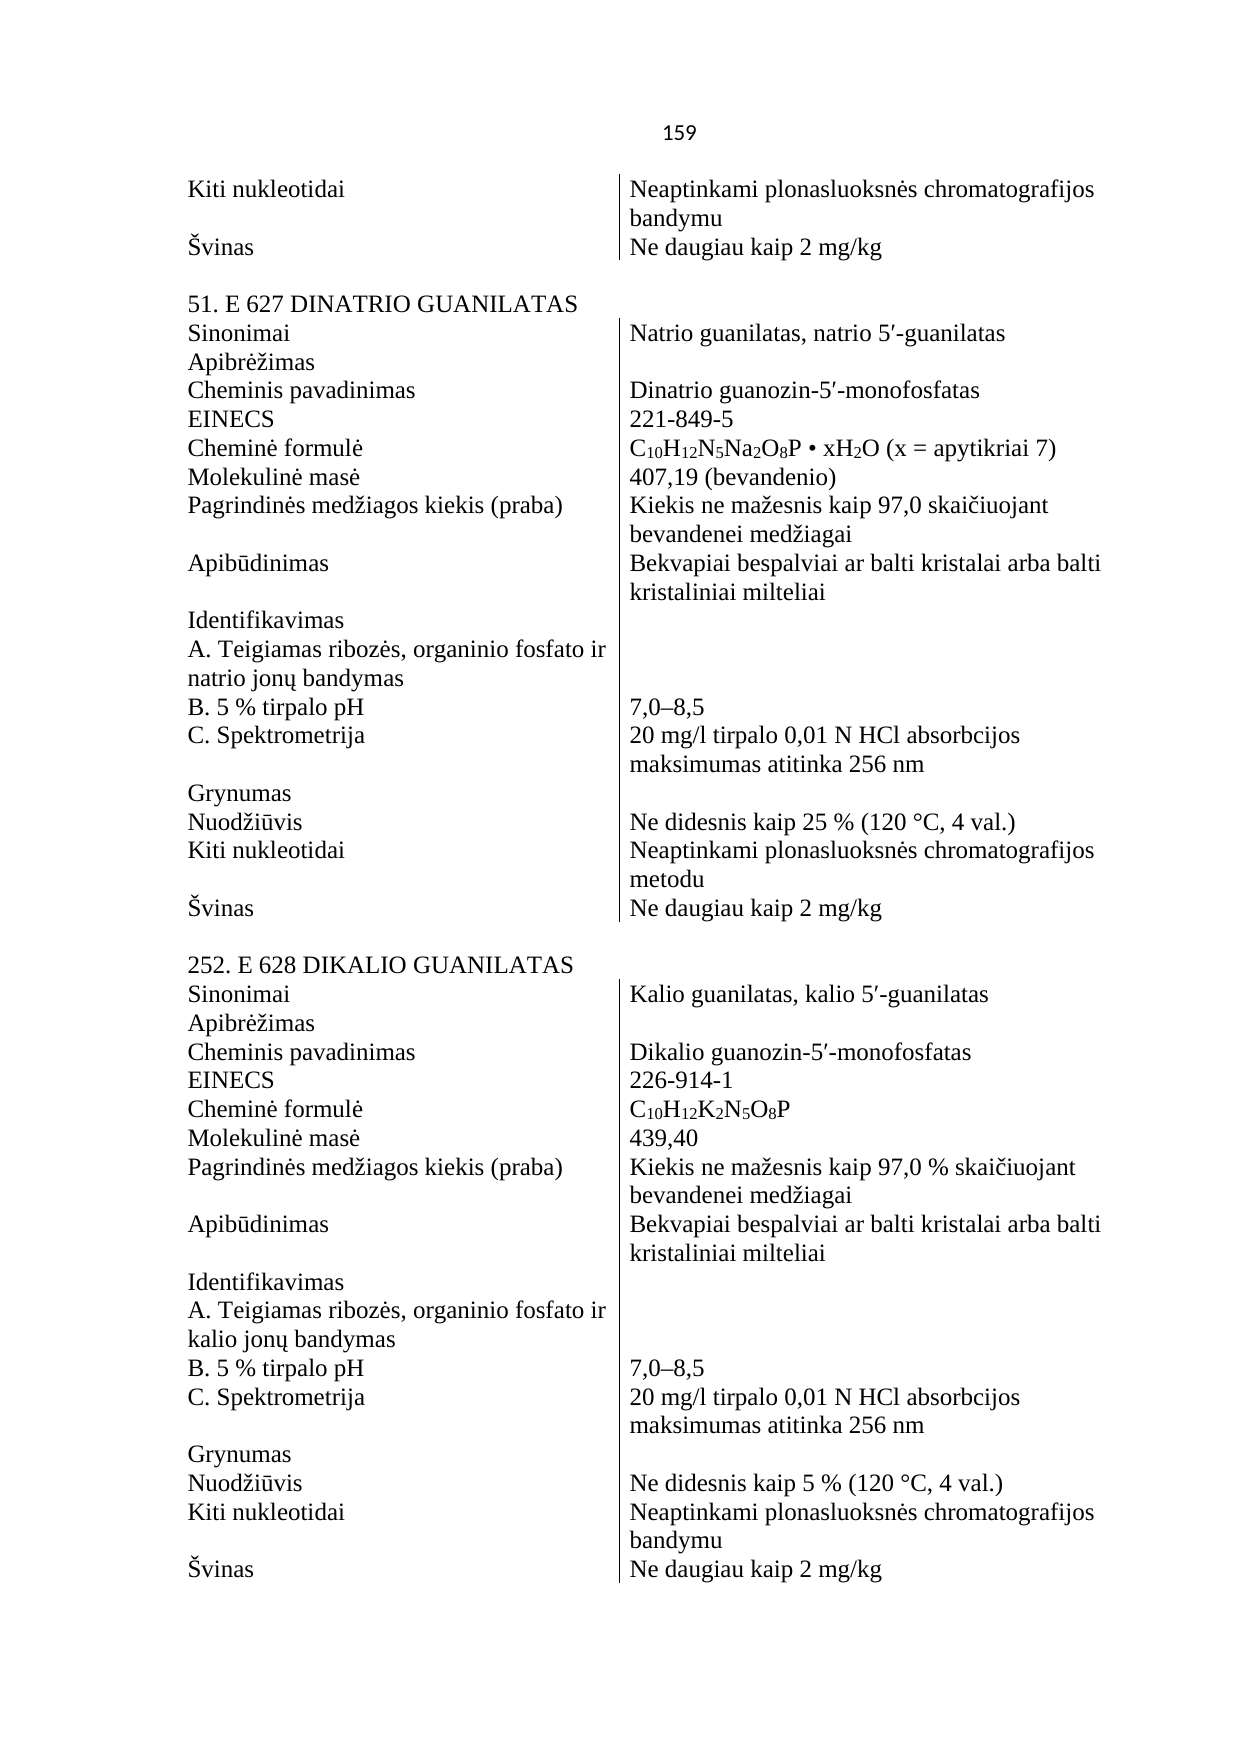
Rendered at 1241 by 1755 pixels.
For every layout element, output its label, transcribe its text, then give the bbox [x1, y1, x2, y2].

table_cell Sinonimai [177, 979, 619, 1008]
table_cell Kiti nukleotidai [177, 835, 619, 893]
table_cell [620, 1439, 1122, 1468]
table_cell Ne didesnis kaip 25 % (120 °C, 4 val.) [620, 807, 1122, 835]
table_cell Neaptinkami plonasluoksnės chromatografijos bandymu [620, 174, 1122, 232]
table_cell A. Teigiamas ribozės, organinio fosfato ir kalio jonų bandymas [177, 1295, 619, 1353]
table_cell Cheminis pavadinimas [177, 1037, 619, 1065]
table_cell Cheminė formulė [177, 1094, 619, 1123]
table_cell Sinonimai [177, 318, 619, 347]
table_cell Neaptinkami plonasluoksnės chromatografijos metodu [620, 835, 1122, 893]
table_cell C10H12K2N5O8P [620, 1094, 1122, 1123]
table_cell Ne daugiau kaip 2 mg/kg [620, 893, 1122, 922]
table_cell C. Spektrometrija [177, 1382, 619, 1439]
table_cell Cheminė formulė [177, 433, 619, 462]
table_cell Molekulinė masė [177, 1123, 619, 1152]
table_cell [620, 778, 1122, 807]
table_cell Ne daugiau kaip 2 mg/kg [620, 232, 1122, 260]
table_cell EINECS [177, 1065, 619, 1094]
table_cell Ne daugiau kaip 2 mg/kg [620, 1554, 1122, 1583]
table_cell [620, 1008, 1122, 1037]
table_cell 252. E 628 DIKALIO GUANILATAS [177, 922, 1122, 979]
table_cell B. 5 % tirpalo pH [177, 1353, 619, 1382]
table_cell 439,40 [620, 1123, 1122, 1152]
table_cell 20 mg/l tirpalo 0,01 N HCl absorbcijos maksimumas atitinka 256 nm [620, 720, 1122, 778]
table_cell Neaptinkami plonasluoksnės chromatografijos bandymu [620, 1497, 1122, 1554]
table_cell Kiekis ne mažesnis kaip 97,0 % skaičiuojant bevandenei medžiagai [620, 1152, 1122, 1209]
table_cell Grynumas [177, 778, 619, 807]
table_cell Pagrindinės medžiagos kiekis (praba) [177, 1152, 619, 1209]
table_cell Pagrindinės medžiagos kiekis (praba) [177, 490, 619, 548]
table_cell 226-914-1 [620, 1065, 1122, 1094]
table_cell Kiti nukleotidai [177, 1497, 619, 1554]
table_cell C10H12N5Na2O8P • xH2O (x = apytikriai 7) [620, 433, 1122, 462]
table_cell EINECS [177, 404, 619, 433]
table_cell Kiekis ne mažesnis kaip 97,0 skaičiuojant bevandenei medžiagai [620, 490, 1122, 548]
table_cell 51. E 627 DINATRIO GUANILATAS [177, 260, 1122, 318]
table_cell Dinatrio guanozin-5′-monofosfatas [620, 375, 1122, 404]
table_cell 407,19 (bevandenio) [620, 462, 1122, 490]
table_cell A. Teigiamas ribozės, organinio fosfato ir natrio jonų bandymas [177, 634, 619, 692]
table_cell C. Spektrometrija [177, 720, 619, 778]
table_cell 20 mg/l tirpalo 0,01 N HCl absorbcijos maksimumas atitinka 256 nm [620, 1382, 1122, 1439]
table_cell Bekvapiai bespalviai ar balti kristalai arba balti kristaliniai milteliai [620, 1209, 1122, 1267]
table_cell Apibūdinimas [177, 548, 619, 605]
table_cell Nuodžiūvis [177, 807, 619, 835]
table_cell Švinas [177, 1554, 619, 1583]
table_cell [620, 1295, 1122, 1353]
table_cell B. 5 % tirpalo pH [177, 692, 619, 720]
table_cell Molekulinė masė [177, 462, 619, 490]
table_cell [620, 605, 1122, 634]
table_cell Apibrėžimas [177, 1008, 619, 1037]
table_cell Identifikavimas [177, 1267, 619, 1295]
table_cell [620, 1267, 1122, 1295]
table_cell Grynumas [177, 1439, 619, 1468]
table_cell Kiti nukleotidai [177, 174, 619, 232]
table_cell Apibūdinimas [177, 1209, 619, 1267]
table_cell Kalio guanilatas, kalio 5′-guanilatas [620, 979, 1122, 1008]
table_cell Dikalio guanozin-5′-monofosfatas [620, 1037, 1122, 1065]
table_cell Švinas [177, 893, 619, 922]
table_cell Cheminis pavadinimas [177, 375, 619, 404]
table_cell Natrio guanilatas, natrio 5′-guanilatas [620, 318, 1122, 347]
table_cell Apibrėžimas [177, 347, 619, 375]
table_cell Švinas [177, 232, 619, 260]
table_cell Ne didesnis kaip 5 % (120 °C, 4 val.) [620, 1468, 1122, 1497]
table_cell 221-849-5 [620, 404, 1122, 433]
table_cell Nuodžiūvis [177, 1468, 619, 1497]
table_cell [620, 347, 1122, 375]
table_cell 7,0–8,5 [620, 692, 1122, 720]
table_cell 7,0–8,5 [620, 1353, 1122, 1382]
table_cell [620, 634, 1122, 692]
table_cell Bekvapiai bespalviai ar balti kristalai arba balti kristaliniai milteliai [620, 548, 1122, 605]
table_cell Identifikavimas [177, 605, 619, 634]
